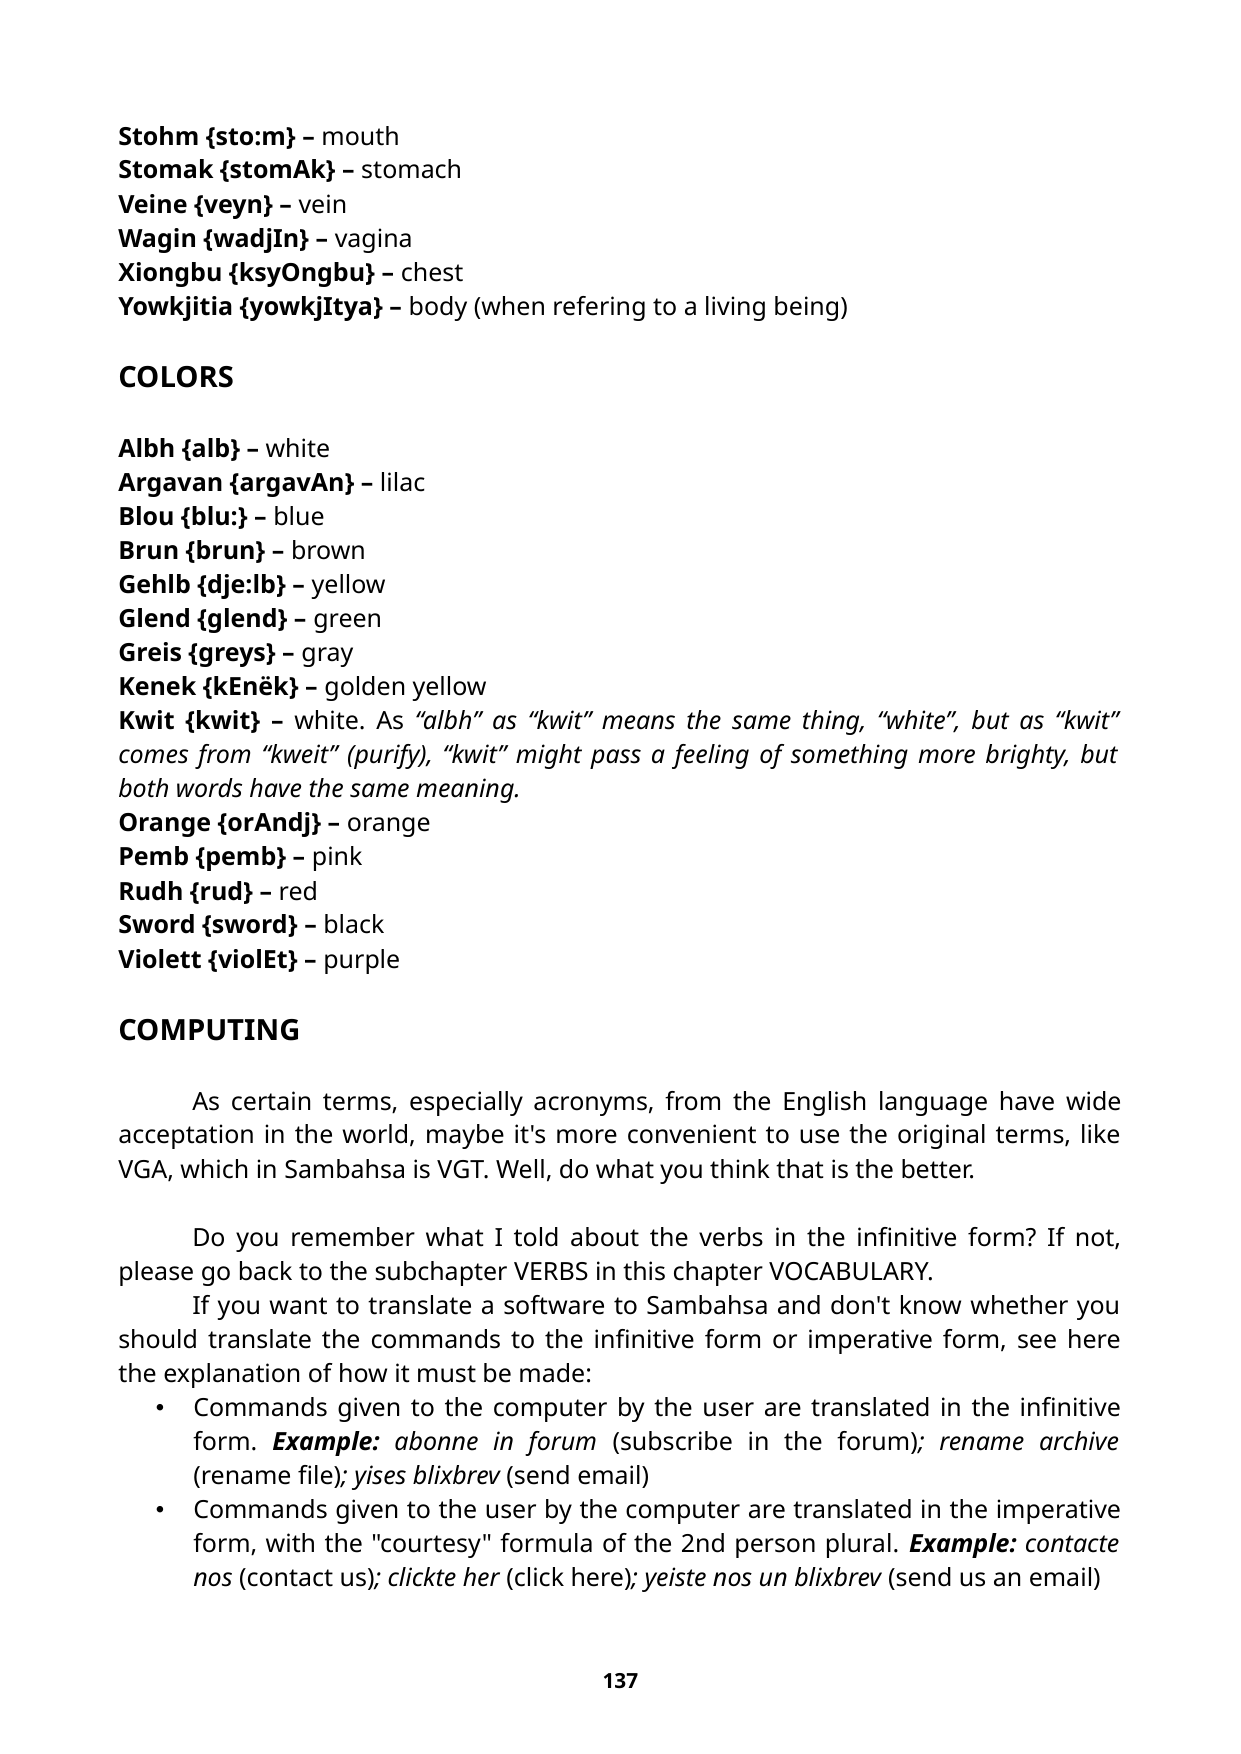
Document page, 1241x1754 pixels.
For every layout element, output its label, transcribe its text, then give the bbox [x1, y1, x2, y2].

text Pemb {pemb} – pink [118, 839, 1122, 873]
text Kenek {kEnëk} – golden yellow [118, 669, 1122, 703]
text Glend {glend} – green [118, 601, 1122, 635]
subtitle COLORS [118, 357, 1122, 396]
text Gehlb {dje:lb} – yellow [118, 567, 1122, 601]
text Stomak {stomAk} – stomach [118, 152, 1122, 186]
text Blou {blu:} – blue [118, 498, 1122, 532]
text Albh {alb} – white [118, 430, 1122, 464]
text Wagin {wadjIn} – vagina [118, 220, 1122, 254]
text Kwit {kwit} – white. As “albh” as “kwit” means the same thing, “white”, but as “kwit” comes from “kweit” (purify), “kwit” might pass a feeling of something more brighty, but both words have the same meaning. [118, 703, 1122, 805]
text Rudh {rud} – red [118, 873, 1122, 907]
text Sword {sword} – black [118, 907, 1122, 941]
text Brun {brun} – brown [118, 532, 1122, 567]
text Greis {greys} – gray [118, 635, 1122, 669]
text Veine {veyn} – vein [118, 186, 1122, 220]
list Commands given to the computer by the user are translated in the infinitive form. Example: abonne in forum (subscribe in the forum); rename archive (rename file); yises blixbrev (send email) [156, 1390, 1122, 1492]
text Orange {orAndj} – orange [118, 805, 1122, 839]
text Do you remember what I told about the verbs in the infinitive form? If not, please go back to the subchapter VERBS in this chapter VOCABULARY. [118, 1219, 1122, 1287]
list Commands given to the user by the computer are translated in the imperative form, with the "courtesy" formula of the 2nd person plural. Example: contacte nos (contact us); clickte her (click here); yeiste nos un blixbrev (send us an email) [156, 1492, 1122, 1594]
text Xiongbu {ksyOngbu} – chest [118, 254, 1122, 288]
text As certain terms, especially acronyms, from the English language have wide acceptation in the world, maybe it's more convenient to use the original terms, like VGA, which in Sambahsa is VGT. Well, do what you think that is the better. [118, 1083, 1122, 1185]
text Stohm {sto:m} – mouth [118, 118, 1122, 152]
text Argavan {argavAn} – lilac [118, 464, 1122, 498]
subtitle COMPUTING [118, 1009, 1122, 1049]
text If you want to translate a software to Sambahsa and don't know whether you should translate the commands to the infinitive form or imperative form, see here the explanation of how it must be made: [118, 1287, 1122, 1390]
text Yowkjitia {yowkjItya} – body (when refering to a living being) [118, 288, 1122, 322]
text Violett {violEt} – purple [118, 941, 1122, 975]
